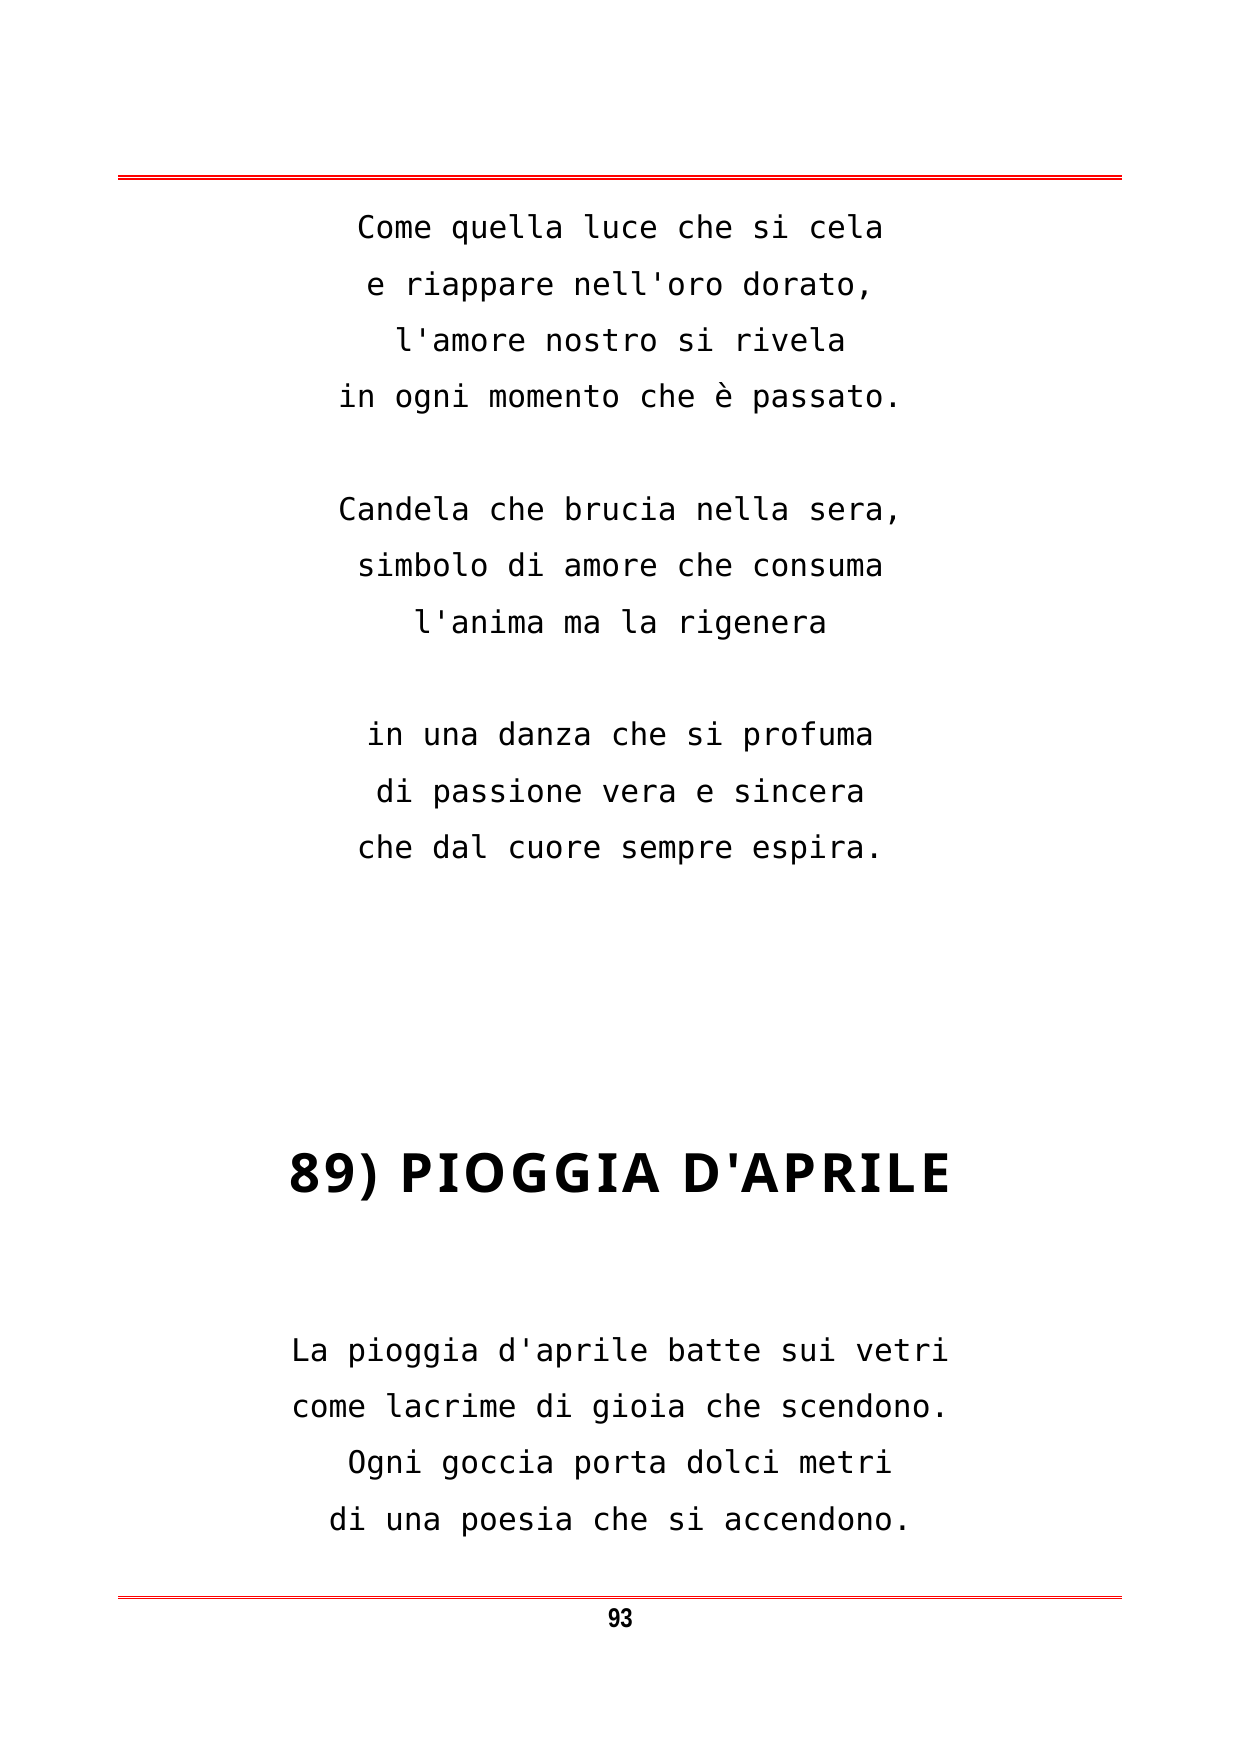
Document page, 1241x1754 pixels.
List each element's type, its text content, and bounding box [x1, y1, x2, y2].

text di una poesia che si accendono. [118, 1501, 1122, 1538]
text Ogni goccia porta dolci metri [118, 1445, 1122, 1481]
text che dal cuore sempre espira. [118, 829, 1122, 866]
text come lacrime di gioia che scendono. [118, 1388, 1122, 1425]
text Come quella luce che si cela [118, 209, 1122, 246]
text di passione vera e sincera [118, 773, 1122, 809]
text l'anima ma la rigenera [118, 604, 1122, 640]
text in una danza che si profuma [118, 717, 1122, 753]
text in ogni momento che è passato. [118, 378, 1122, 415]
text e riappare nell'oro dorato, [118, 266, 1122, 302]
title 89) Pioggia d'aprile [118, 1135, 1122, 1208]
text Candela che brucia nella sera, [118, 491, 1122, 528]
text La pioggia d'aprile batte sui vetri [118, 1332, 1122, 1368]
text l'amore nostro si rivela [118, 322, 1122, 358]
text simbolo di amore che consuma [118, 548, 1122, 584]
